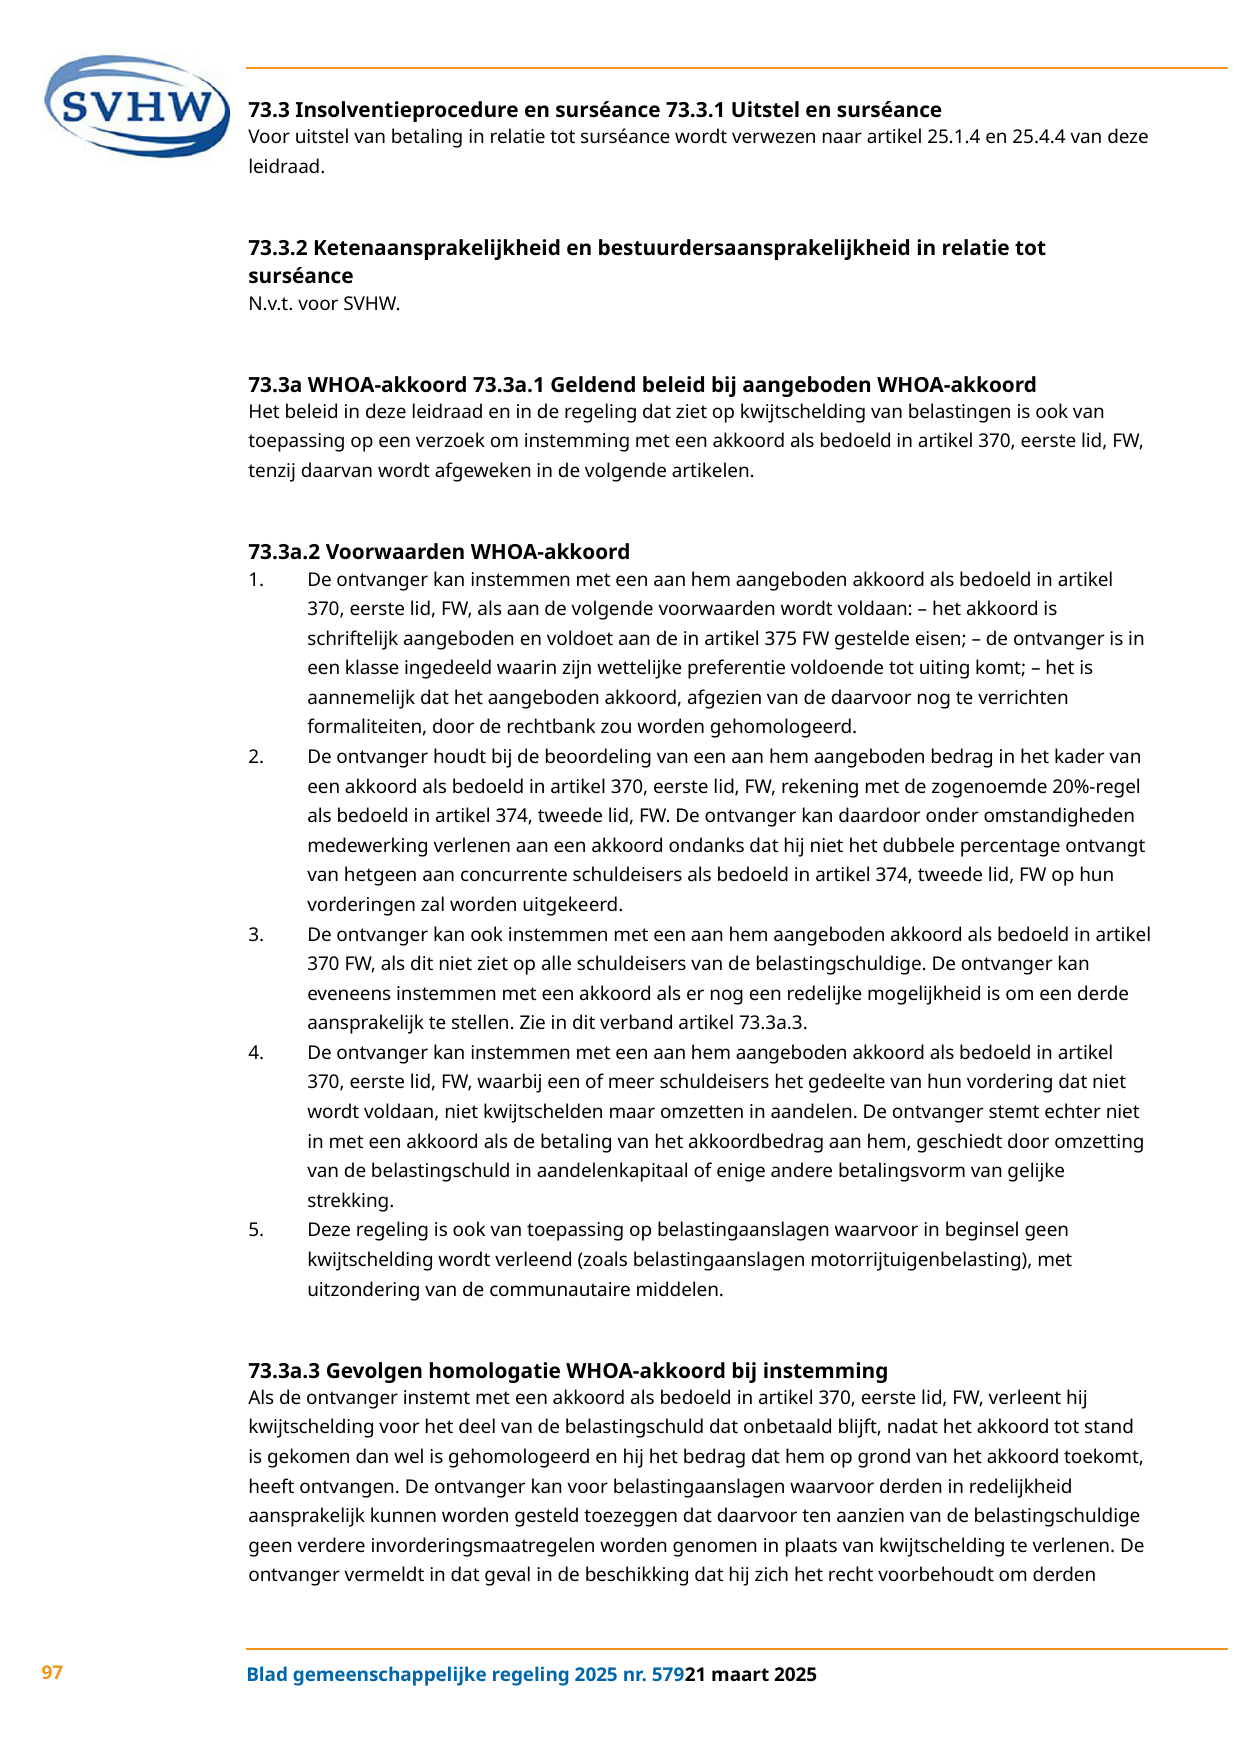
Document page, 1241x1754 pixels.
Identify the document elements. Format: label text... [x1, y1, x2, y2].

list Deze regeling is ook van toepassing op belastingaanslagen waarvoor in beginsel geen kwijtschelding wordt verleend (zoals belastingaanslagen motorrijtuigenbelasting), met uitzondering van de communautaire middelen. [248, 1217, 1152, 1301]
text 73.3a WHOA-akkoord 73.3a.1 Geldend beleid bij aangeboden WHOA-akkoord [248, 370, 1152, 398]
list De ontvanger houdt bij de beoordeling van een aan hem aangeboden bedrag in het kader van een akkoord als bedoeld in artikel 370, eerste lid, FW, rekening met de zogenoemde 20%-regel als bedoeld in artikel 374, tweede lid, FW. De ontvanger kan daardoor onder omstandigheden medewerking verlenen aan een akkoord ondanks dat hij niet het dubbele percentage ontvangt van hetgeen aan concurrente schuldeisers als bedoeld in artikel 374, tweede lid, FW op hun vorderingen zal worden uitgekeerd. [248, 743, 1152, 917]
text 73.3a.3 Gevolgen homologatie WHOA-akkoord bij instemming [248, 1356, 1152, 1384]
text 73.3 Insolventieprocedure en surséance 73.3.1 Uitstel en surséance [248, 95, 1152, 123]
text 73.3a.2 Voorwaarden WHOA-akkoord [248, 537, 1152, 566]
text Als de ontvanger instemt met een akkoord als bedoeld in artikel 370, eerste lid, FW, verleent hij kwijtschelding voor het deel van de belastingschuld dat onbetaald blijft, nadat het akkoord tot stand is gekomen dan wel is gehomologeerd en hij het bedrag dat hem op grond van het akkoord toekomt, heeft ontvangen. De ontvanger kan voor belastingaanslagen waarvoor derden in redelijkheid aansprakelijk kunnen worden gesteld toezeggen dat daarvoor ten aanzien van de belastingschuldige geen verdere invorderingsmaatregelen worden genomen in plaats van kwijtschelding te verlenen. De ontvanger vermeldt in dat geval in de beschikking dat hij zich het recht voorbehoudt om derden [248, 1384, 1152, 1587]
list De ontvanger kan instemmen met een aan hem aangeboden akkoord als bedoeld in artikel 370, eerste lid, FW, waarbij een of meer schuldeisers het gedeelte van hun vordering dat niet wordt voldaan, niet kwijtschelden maar omzetten in aandelen. De ontvanger stemt echter niet in met een akkoord als de betaling van het akkoordbedrag aan hem, geschiedt door omzetting van de belastingschuld in aandelenkapitaal of enige andere betalingsvorm van gelijke strekking. [248, 1039, 1152, 1213]
text 73.3.2 Ketenaansprakelijkheid en bestuurdersaansprakelijkheid in relatie tot surséance [248, 233, 1152, 290]
list De ontvanger kan instemmen met een aan hem aangeboden akkoord als bedoeld in artikel 370, eerste lid, FW, als aan de volgende voorwaarden wordt voldaan: – het akkoord is schriftelijk aangeboden en voldoet aan de in artikel 375 FW gestelde eisen; – de ontvanger is in een klasse ingedeeld waarin zijn wettelijke preferentie voldoende tot uiting komt; – het is aannemelijk dat het aangeboden akkoord, afgezien van de daarvoor nog te verrichten formaliteiten, door de rechtbank zou worden gehomologeerd. [248, 566, 1152, 739]
list De ontvanger kan ook instemmen met een aan hem aangeboden akkoord als bedoeld in artikel 370 FW, als dit niet ziet op alle schuldeisers van de belastingschuldige. De ontvanger kan eveneens instemmen met een akkoord als er nog een redelijke mogelijkheid is om een derde aansprakelijk te stellen. Zie in dit verband artikel 73.3a.3. [248, 921, 1152, 1035]
text Voor uitstel van betaling in relatie tot surséance wordt verwezen naar artikel 25.1.4 en 25.4.4 van deze leidraad. [248, 123, 1152, 178]
text N.v.t. voor SVHW. [248, 290, 1152, 315]
text Het beleid in deze leidraad en in de regeling dat ziet op kwijtschelding van belastingen is ook van toepassing op een verzoek om instemming met een akkoord als bedoeld in artikel 370, eerste lid, FW, tenzij daarvan wordt afgeweken in de volgende artikelen. [248, 398, 1152, 483]
picture [41, 47, 231, 172]
